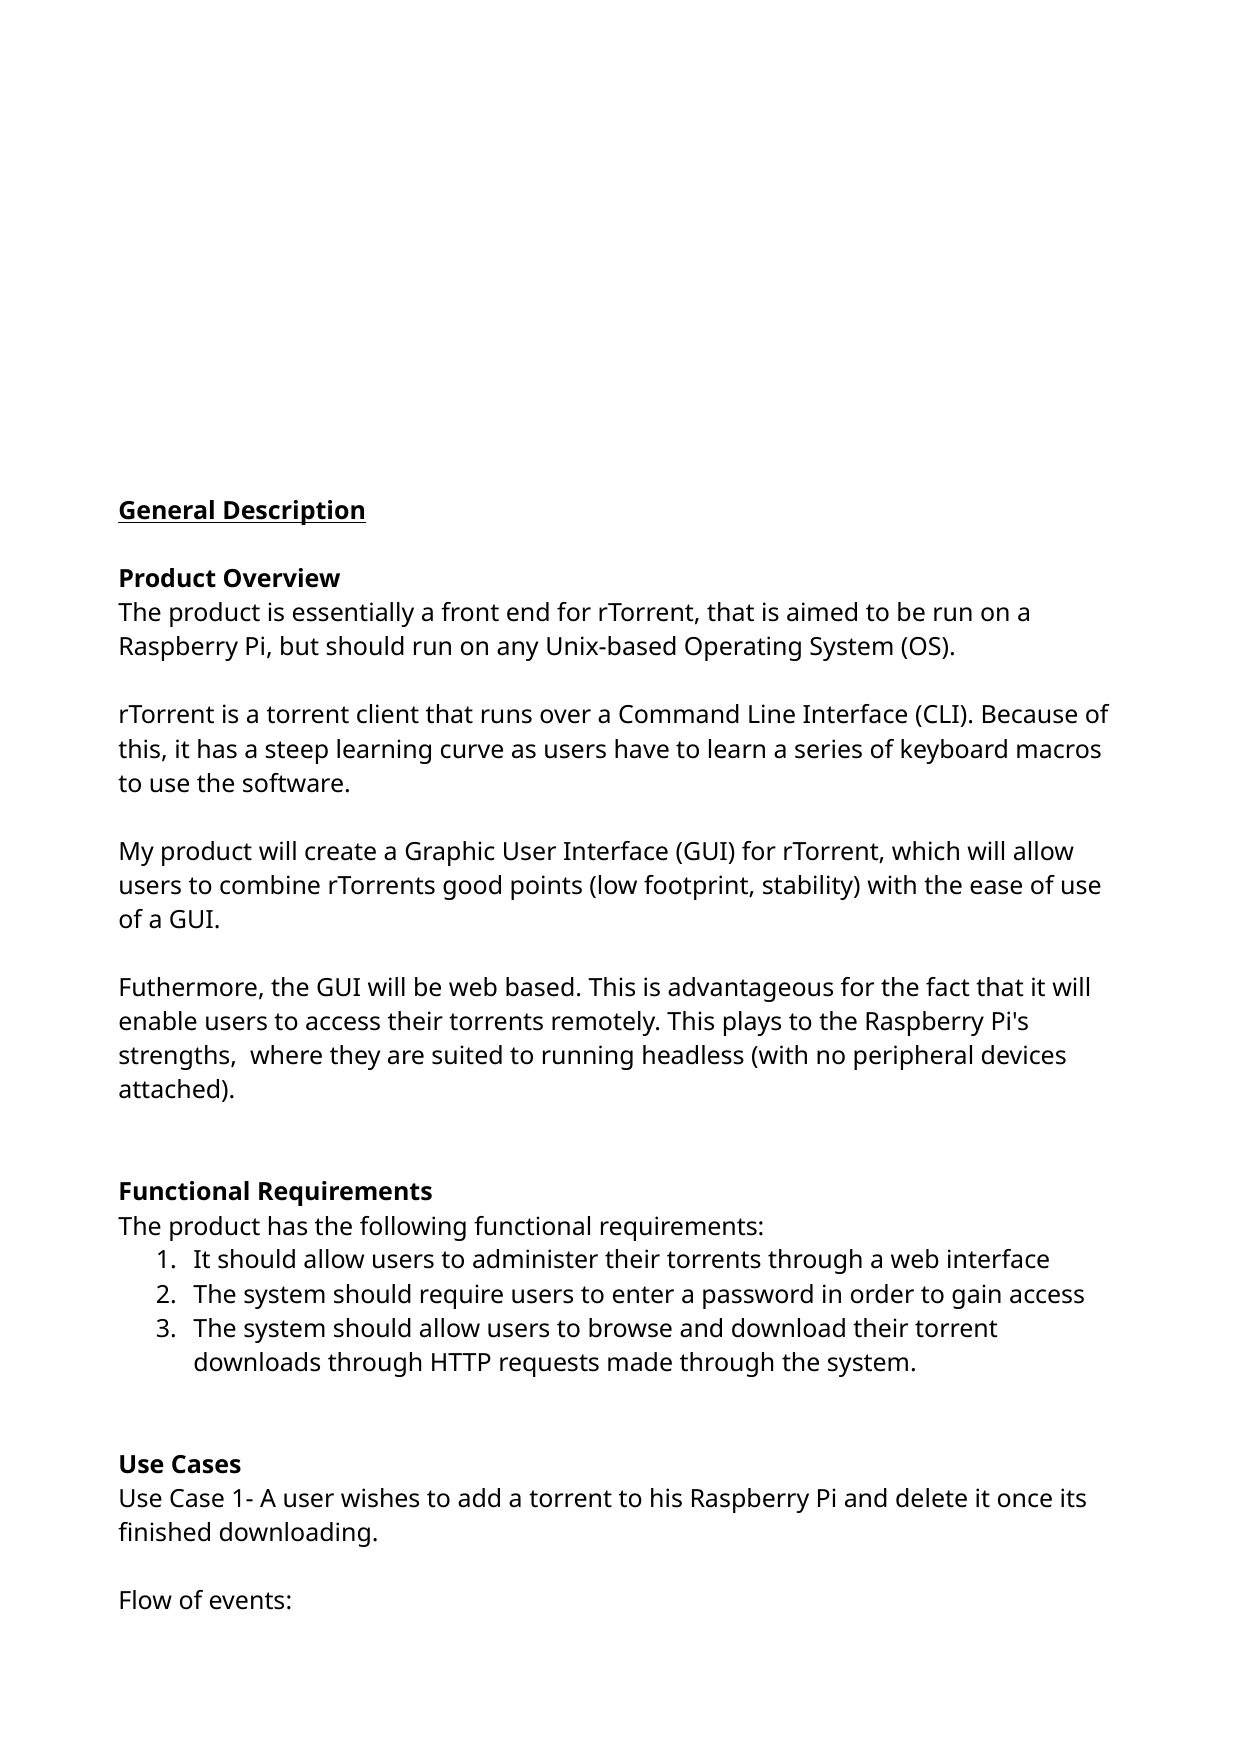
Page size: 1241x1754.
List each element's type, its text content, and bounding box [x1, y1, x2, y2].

text Use Cases [118, 1447, 1122, 1481]
text Futhermore, the GUI will be web based. This is advantageous for the fact that it will enable users to access their torrents remotely. This plays to the Raspberry Pi's strengths, where they are suited to running headless (with no peripheral devices attached). [118, 970, 1122, 1106]
text Flow of events: [118, 1583, 1122, 1617]
text My product will create a Graphic User Interface (GUI) for rTorrent, which will allow users to combine rTorrents good points (low footprint, stability) with the ease of use of a GUI. [118, 833, 1122, 936]
text Use Case 1- A user wishes to add a torrent to his Raspberry Pi and delete it once its finished downloading. [118, 1481, 1122, 1549]
list The system should require users to enter a password in order to gain access [156, 1276, 1122, 1310]
text The product has the following functional requirements: [118, 1208, 1122, 1242]
text rTorrent is a torrent client that runs over a Command Line Interface (CLI). Because of this, it has a steep learning curve as users have to learn a series of keyboard macros to use the software. [118, 697, 1122, 799]
text The product is essentially a front end for rTorrent, that is aimed to be run on a Raspberry Pi, but should run on any Unix-based Operating System (OS). [118, 595, 1122, 663]
list The system should allow users to browse and download their torrent downloads through HTTP requests made through the system. [156, 1310, 1122, 1378]
text Product Overview [118, 561, 1122, 595]
list It should allow users to administer their torrents through a web interface [156, 1242, 1122, 1276]
text General Description [118, 493, 1122, 527]
text Functional Requirements [118, 1174, 1122, 1208]
